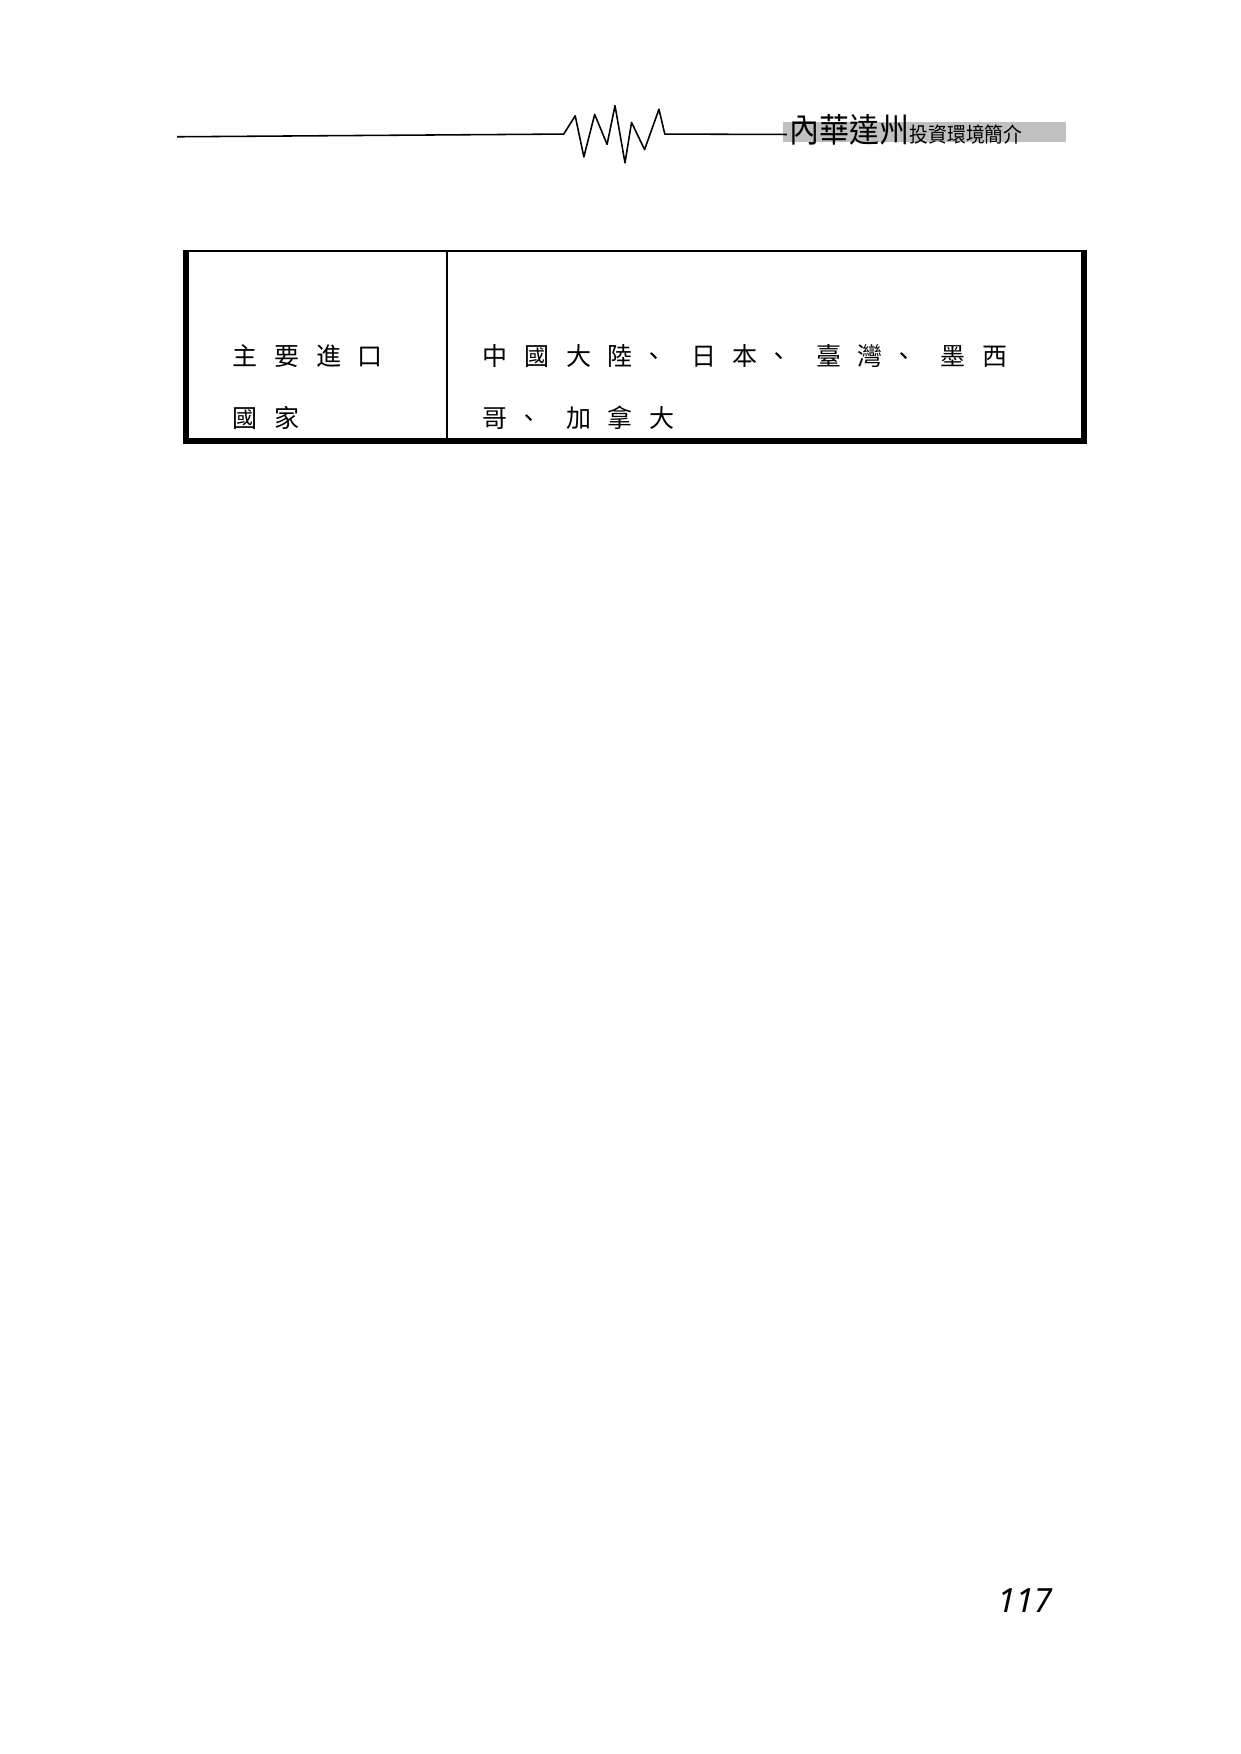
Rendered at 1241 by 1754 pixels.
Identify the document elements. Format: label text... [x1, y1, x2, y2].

table_cell 主要進口國家 [189, 252, 446, 438]
table_cell 中國大陸、日本、臺灣、墨西哥、加拿大 [448, 252, 1081, 438]
